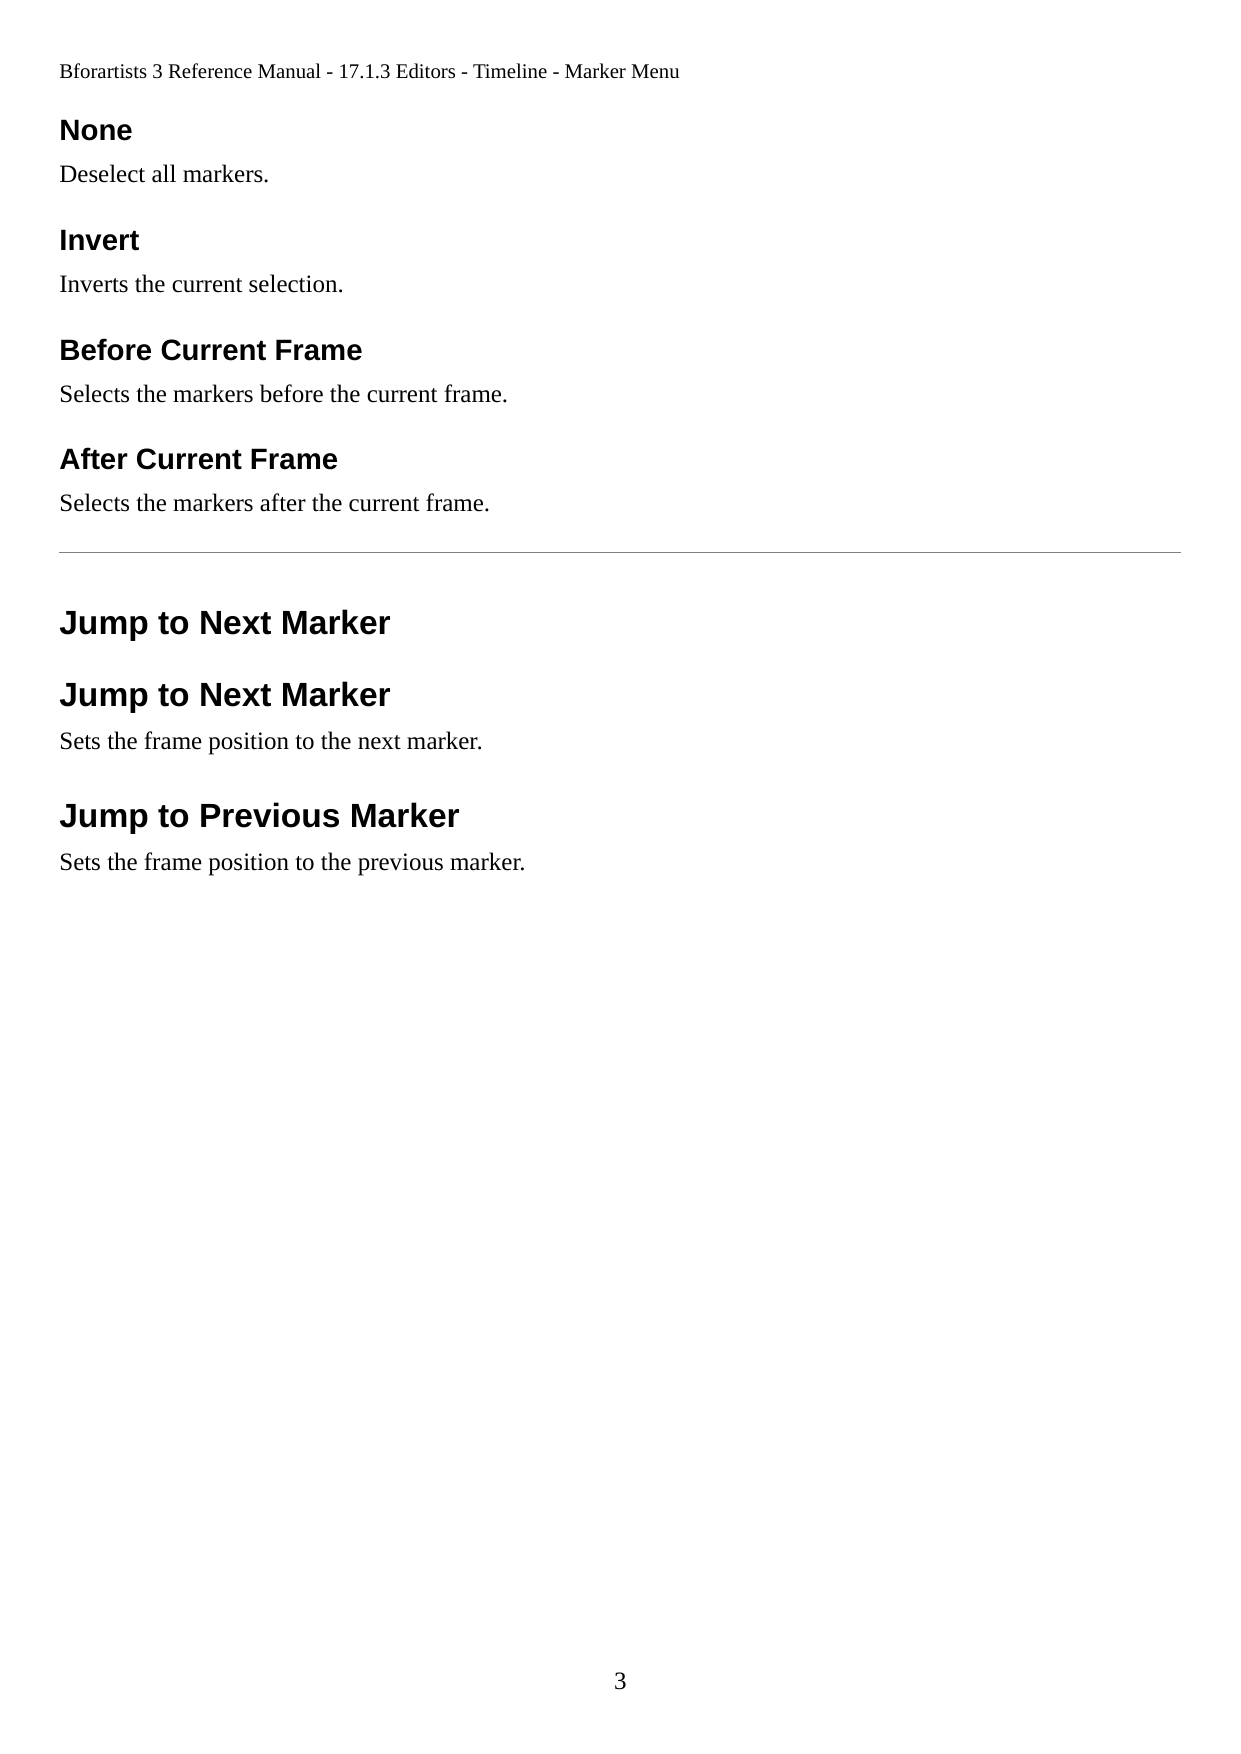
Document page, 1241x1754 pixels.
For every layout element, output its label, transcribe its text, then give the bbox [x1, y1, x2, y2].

text Sets the frame position to the next marker. [59, 726, 1181, 754]
subtitle Jump to Next Marker [59, 674, 1181, 713]
subtitle Jump to Next Marker [59, 603, 1181, 641]
subtitle Invert [59, 222, 1181, 256]
text Deselect all markers. [59, 159, 1181, 188]
text Selects the markers before the current frame. [59, 379, 1181, 407]
subtitle Jump to Previous Marker [59, 796, 1181, 834]
subtitle After Current Frame [59, 442, 1181, 476]
subtitle Before Current Frame [59, 332, 1181, 366]
text Inverts the current selection. [59, 269, 1181, 297]
text Selects the markers after the current frame. [59, 488, 1181, 517]
text Sets the frame position to the previous marker. [59, 847, 1181, 876]
subtitle None [59, 113, 1181, 146]
